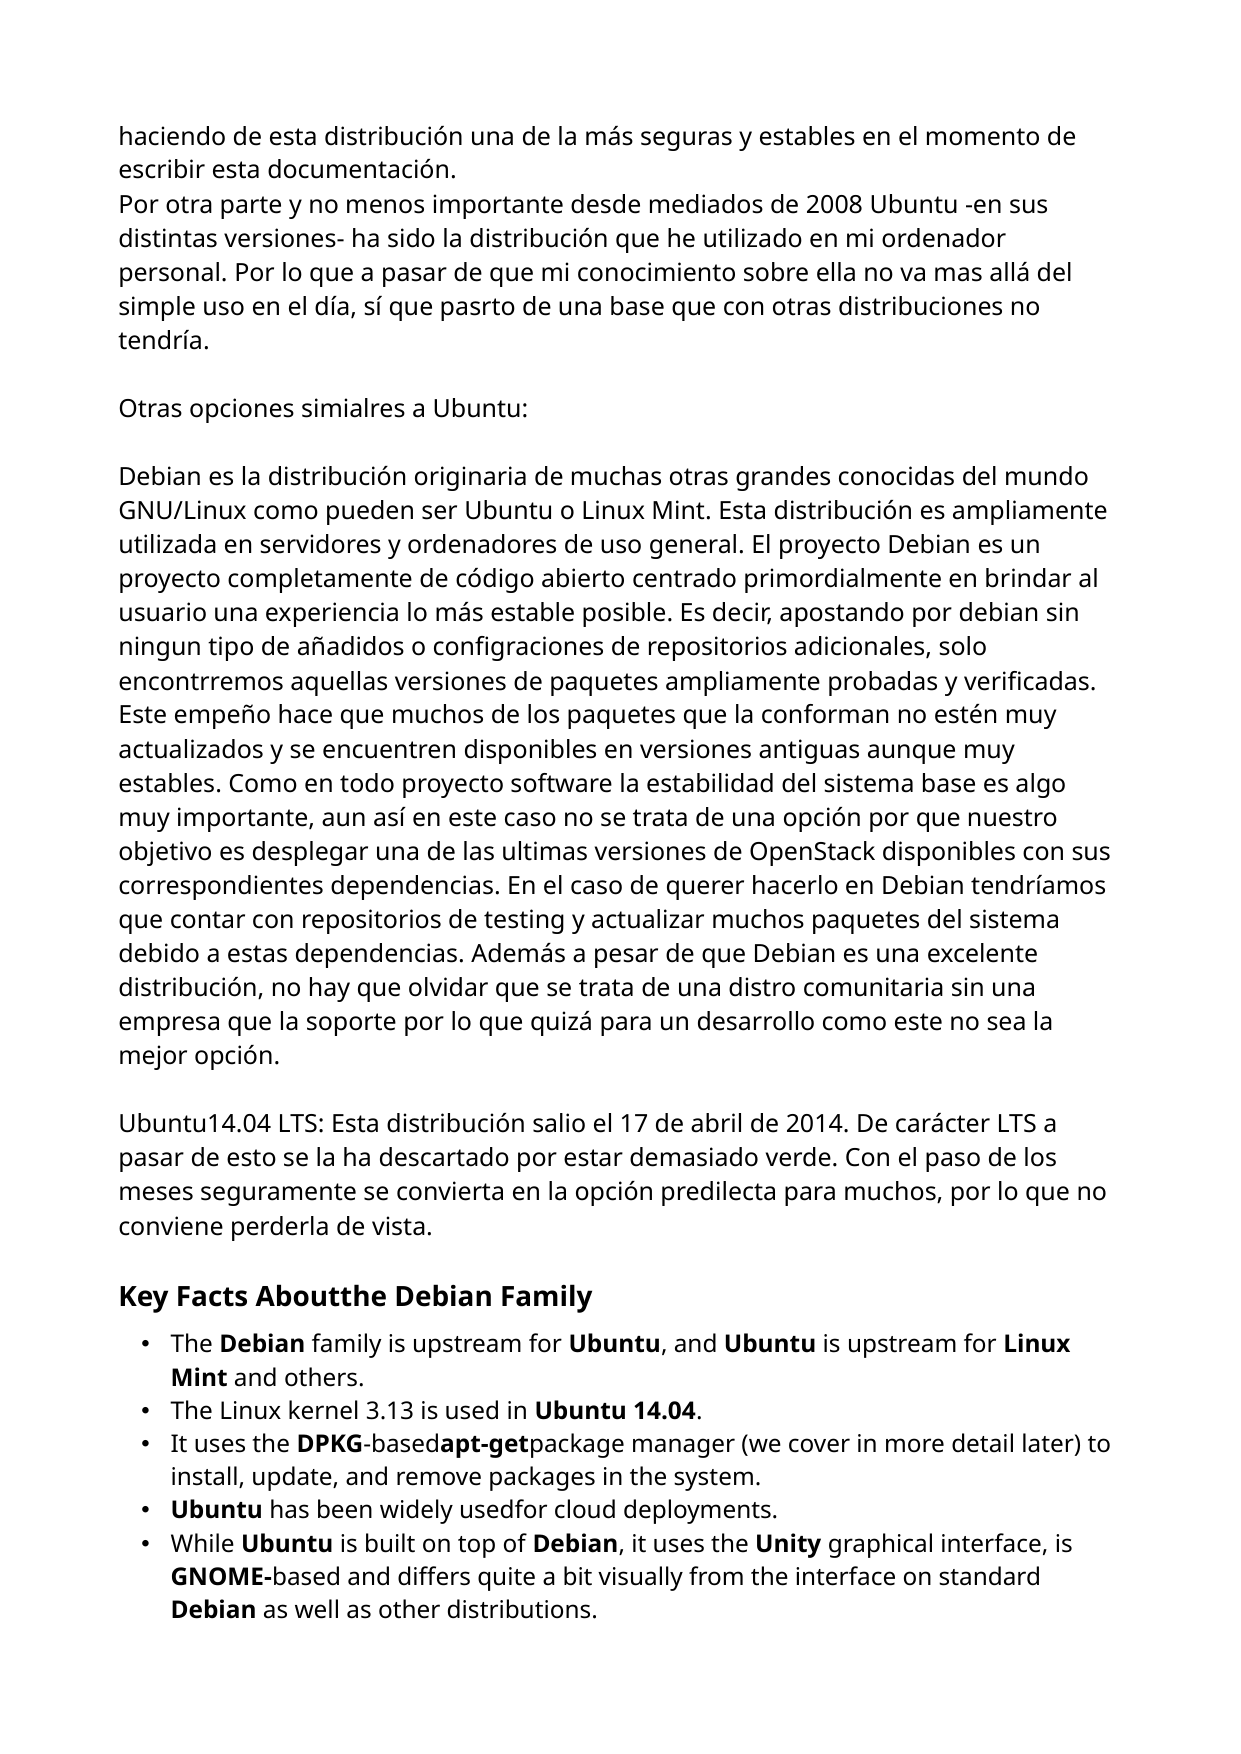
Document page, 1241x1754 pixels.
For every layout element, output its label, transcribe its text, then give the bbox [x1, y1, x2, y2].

text Otras opciones simialres a Ubuntu: [118, 391, 1122, 425]
list The Debian family is upstream for Ubuntu, and Ubuntu is upstream for Linux Mint and others. [170, 1327, 1122, 1393]
list While Ubuntu is built on top of Debian, it uses the Unity graphical interface, is GNOME-based and differs quite a bit visually from the interface on standard Debian as well as other distributions. [170, 1526, 1122, 1626]
text Debian es la distribución originaria de muchas otras grandes conocidas del mundo GNU/Linux como pueden ser Ubuntu o Linux Mint. Esta distribución es ampliamente utilizada en servidores y ordenadores de uso general. El proyecto Debian es un proyecto completamente de código abierto centrado primordialmente en brindar al usuario una experiencia lo más estable posible. Es decir, apostando por debian sin ningun tipo de añadidos o configraciones de repositorios adicionales, solo encontrremos aquellas versiones de paquetes ampliamente probadas y verificadas. Este empeño hace que muchos de los paquetes que la conforman no estén muy actualizados y se encuentren disponibles en versiones antiguas aunque muy estables. Como en todo proyecto software la estabilidad del sistema base es algo muy importante, aun así en este caso no se trata de una opción por que nuestro objetivo es desplegar una de las ultimas versiones de OpenStack disponibles con sus correspondientes dependencias. En el caso de querer hacerlo en Debian tendríamos que contar con repositorios de testing y actualizar muchos paquetes del sistema debido a estas dependencias. Además a pesar de que Debian es una excelente distribución, no hay que olvidar que se trata de una distro comunitaria sin una empresa que la soporte por lo que quizá para un desarrollo como este no sea la mejor opción. [118, 459, 1122, 1072]
text Key Facts Aboutthe Debian Family [118, 1276, 1122, 1314]
list It uses the DPKG-basedapt-getpackage manager (we cover in more detail later) to install, update, and remove packages in the system. [170, 1426, 1122, 1493]
text Ubuntu14.04 LTS: Esta distribución salio el 17 de abril de 2014. De carácter LTS a pasar de esto se la ha descartado por estar demasiado verde. Con el paso de los meses seguramente se convierta en la opción predilecta para muchos, por lo que no conviene perderla de vista. [118, 1106, 1122, 1242]
list Ubuntu has been widely usedfor cloud deployments. [170, 1493, 1122, 1526]
list The Linux kernel 3.13 is used in Ubuntu 14.04. [170, 1393, 1122, 1426]
text haciendo de esta distribución una de la más seguras y estables en el momento de escribir esta documentación. [118, 118, 1122, 186]
text Por otra parte y no menos importante desde mediados de 2008 Ubuntu -en sus distintas versiones- ha sido la distribución que he utilizado en mi ordenador personal. Por lo que a pasar de que mi conocimiento sobre ella no va mas allá del simple uso en el día, sí que pasrto de una base que con otras distribuciones no tendría. [118, 186, 1122, 357]
